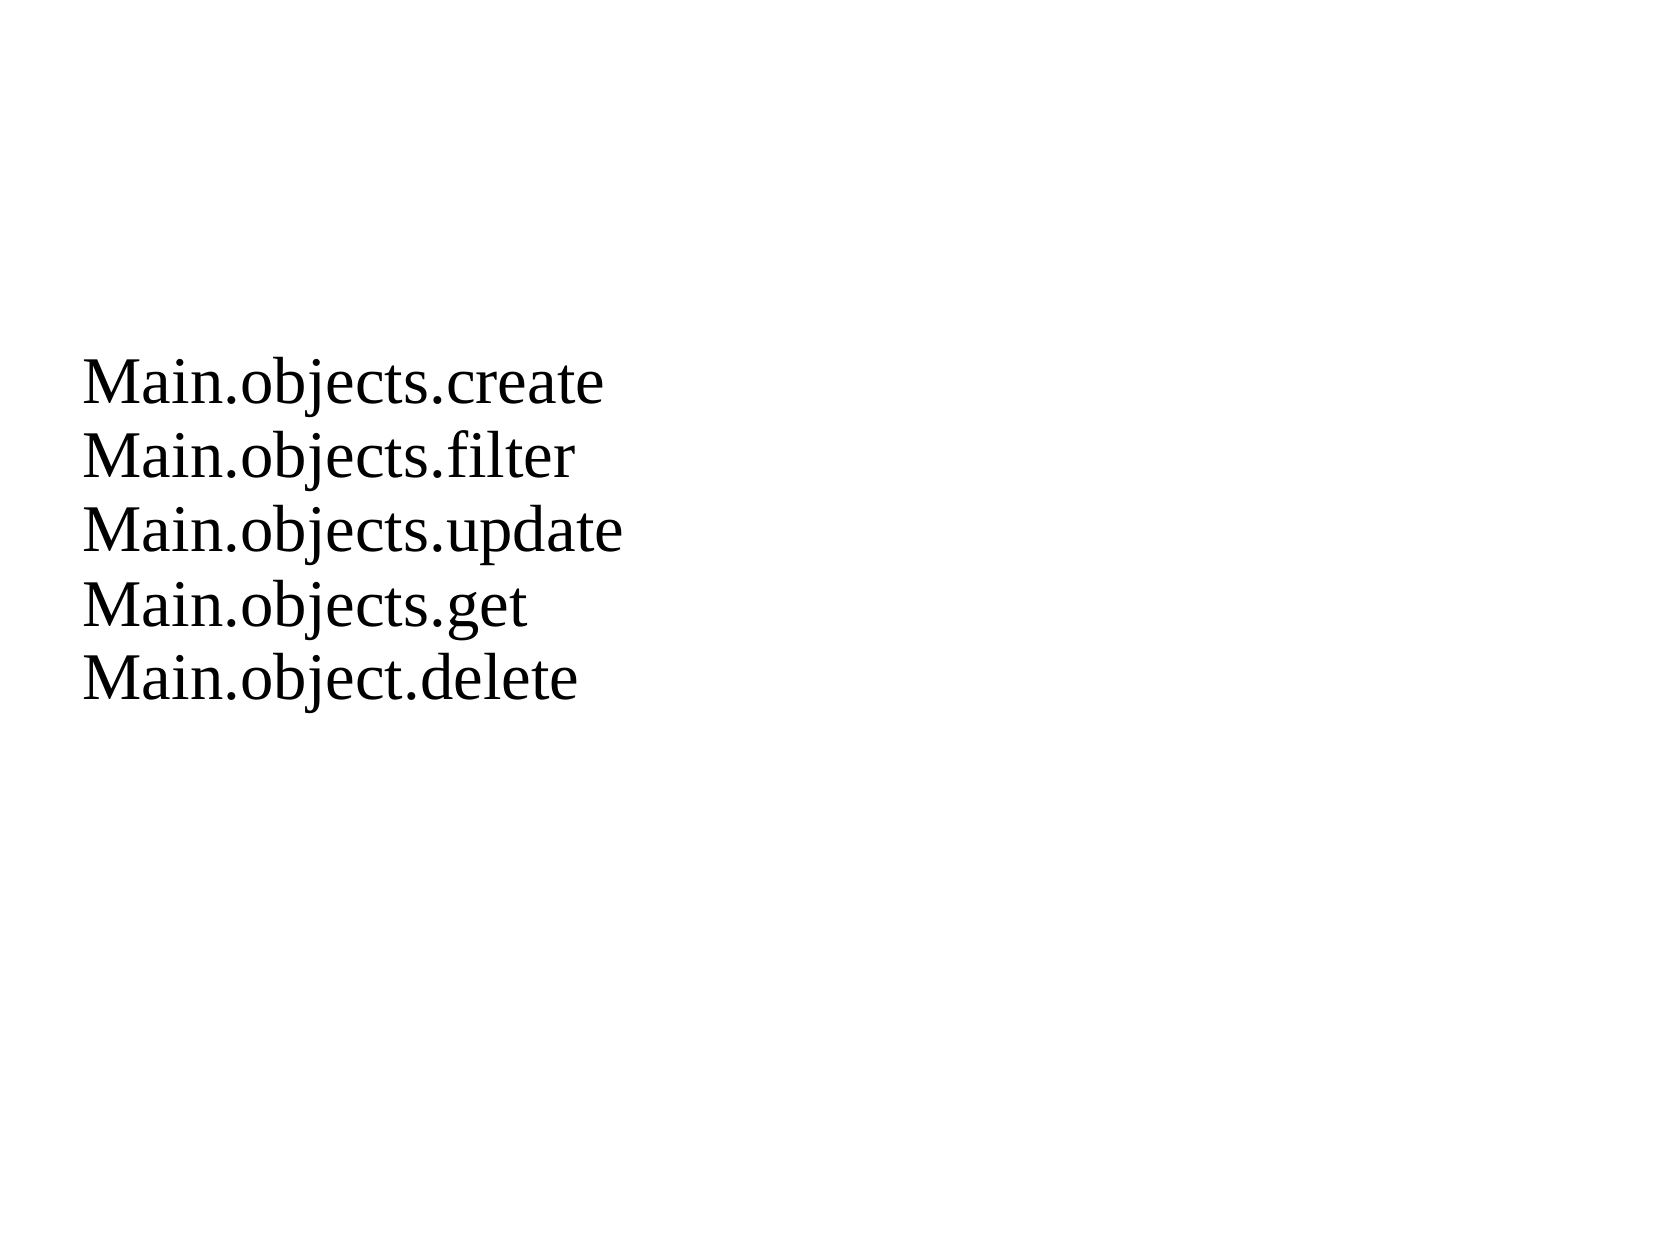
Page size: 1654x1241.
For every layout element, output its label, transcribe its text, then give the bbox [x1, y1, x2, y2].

subtitle Main.objects.create Main.objects.filter Main.objects.update Main.objects.get Main.object.delete [82, 49, 1571, 1010]
